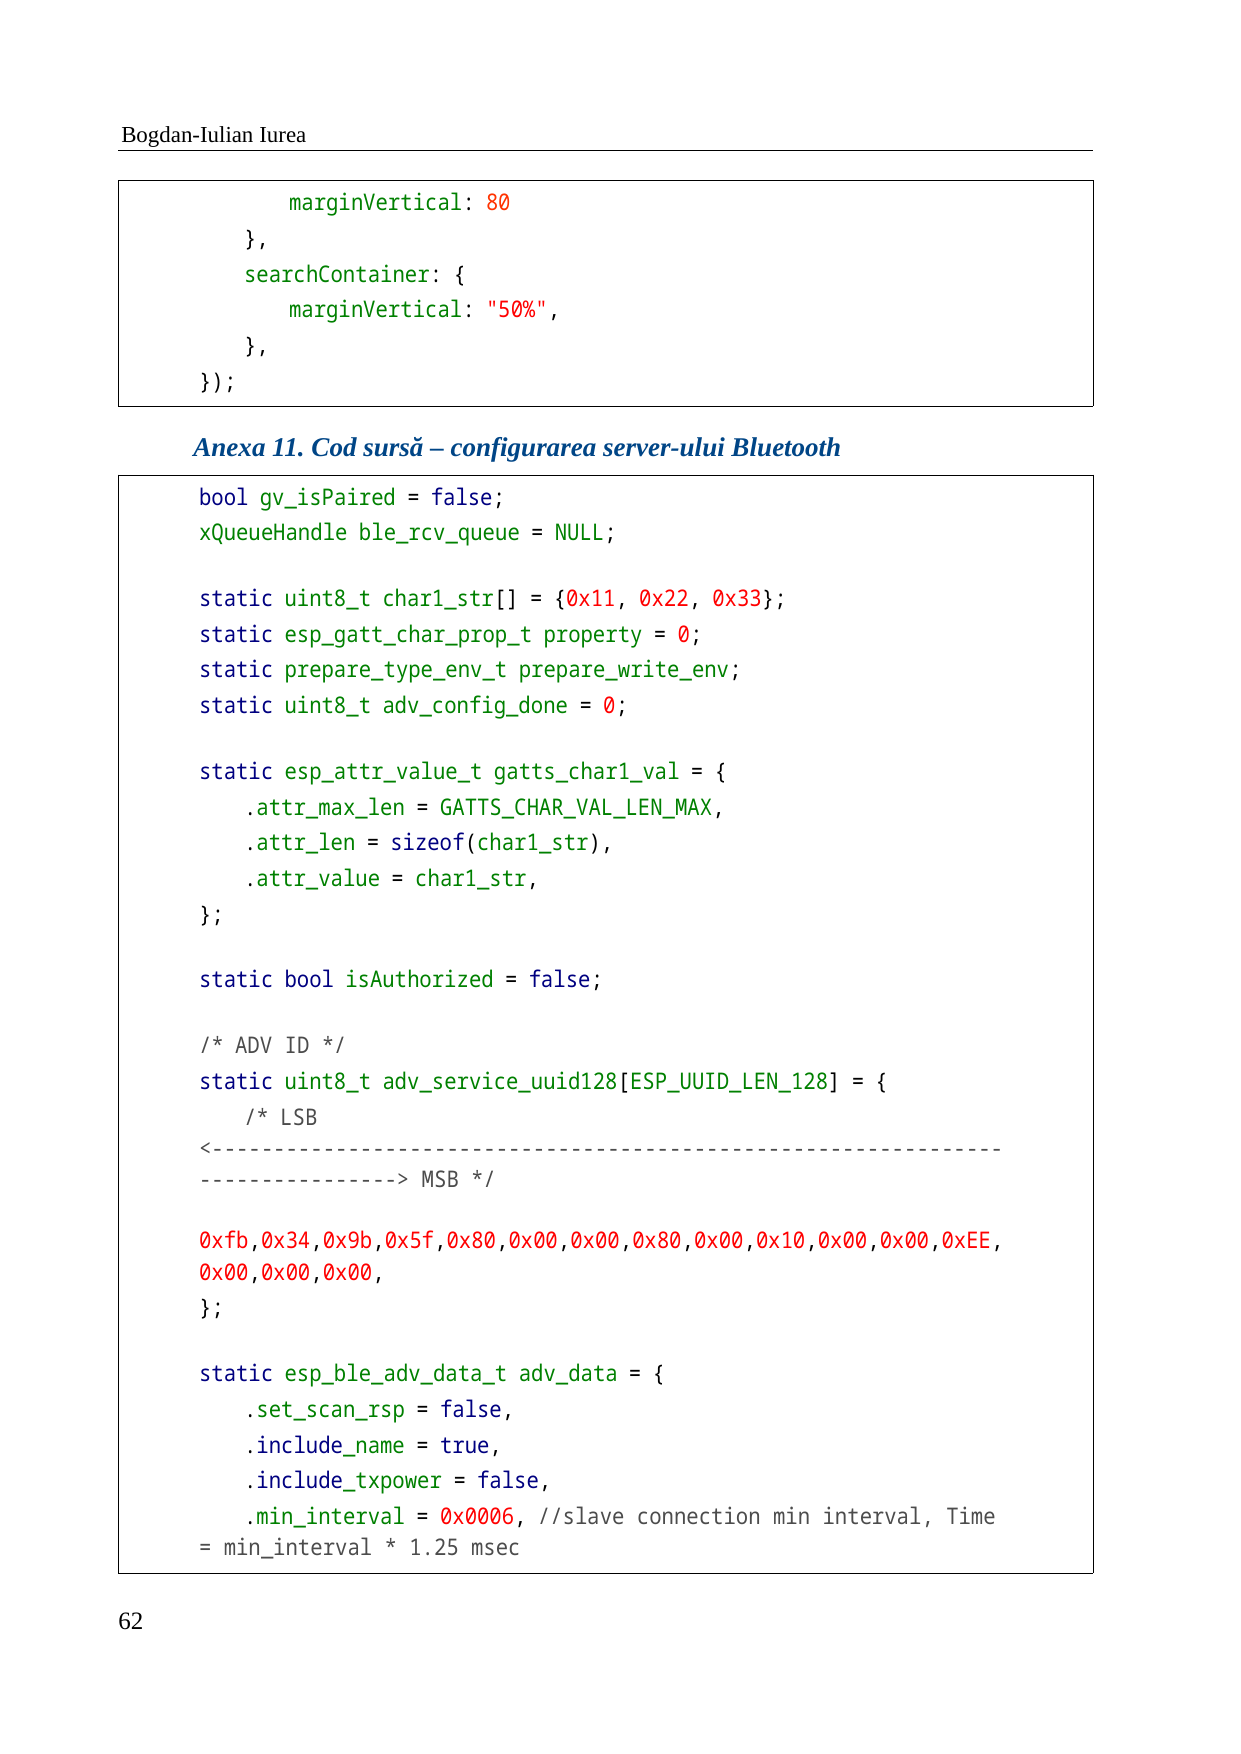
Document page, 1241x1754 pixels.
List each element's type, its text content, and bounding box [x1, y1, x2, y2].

table_header marginVertical: 80 }, searchContainer: { marginVertical: "50%", }, }); [119, 181, 1093, 406]
table_header bool gv_isPaired = false; xQueueHandle ble_rcv_queue = NULL; static uint8_t char1_str[] = {0x11, 0x22, 0x33}; static esp_gatt_char_prop_t property = 0; static prepare_type_env_t prepare_write_env; static uint8_t adv_config_done = 0; static esp_attr_value_t gatts_char1_val = { .attr_max_len = GATTS_CHAR_VAL_LEN_MAX, .attr_len = sizeof(char1_str), .attr_value = char1_str, }; static bool isAuthorized = false; /* ADV ID */ static uint8_t adv_service_uuid128[ESP_UUID_LEN_128] = { /* LSB <--------------------------------------------------------------------------------> MSB */ 0xfb,0x34,0x9b,0x5f,0x80,0x00,0x00,0x80,0x00,0x10,0x00,0x00,0xEE,0x00,0x00,0x00, }; static esp_ble_adv_data_t adv_data = { .set_scan_rsp = false, .include_name = true, .include_txpower = false, .min_interval = 0x0006, //slave connection min interval, Time = min_interval * 1.25 msec [119, 476, 1093, 1573]
subtitle Cod sursă – configurarea server-ului Bluetooth [193, 431, 1093, 462]
